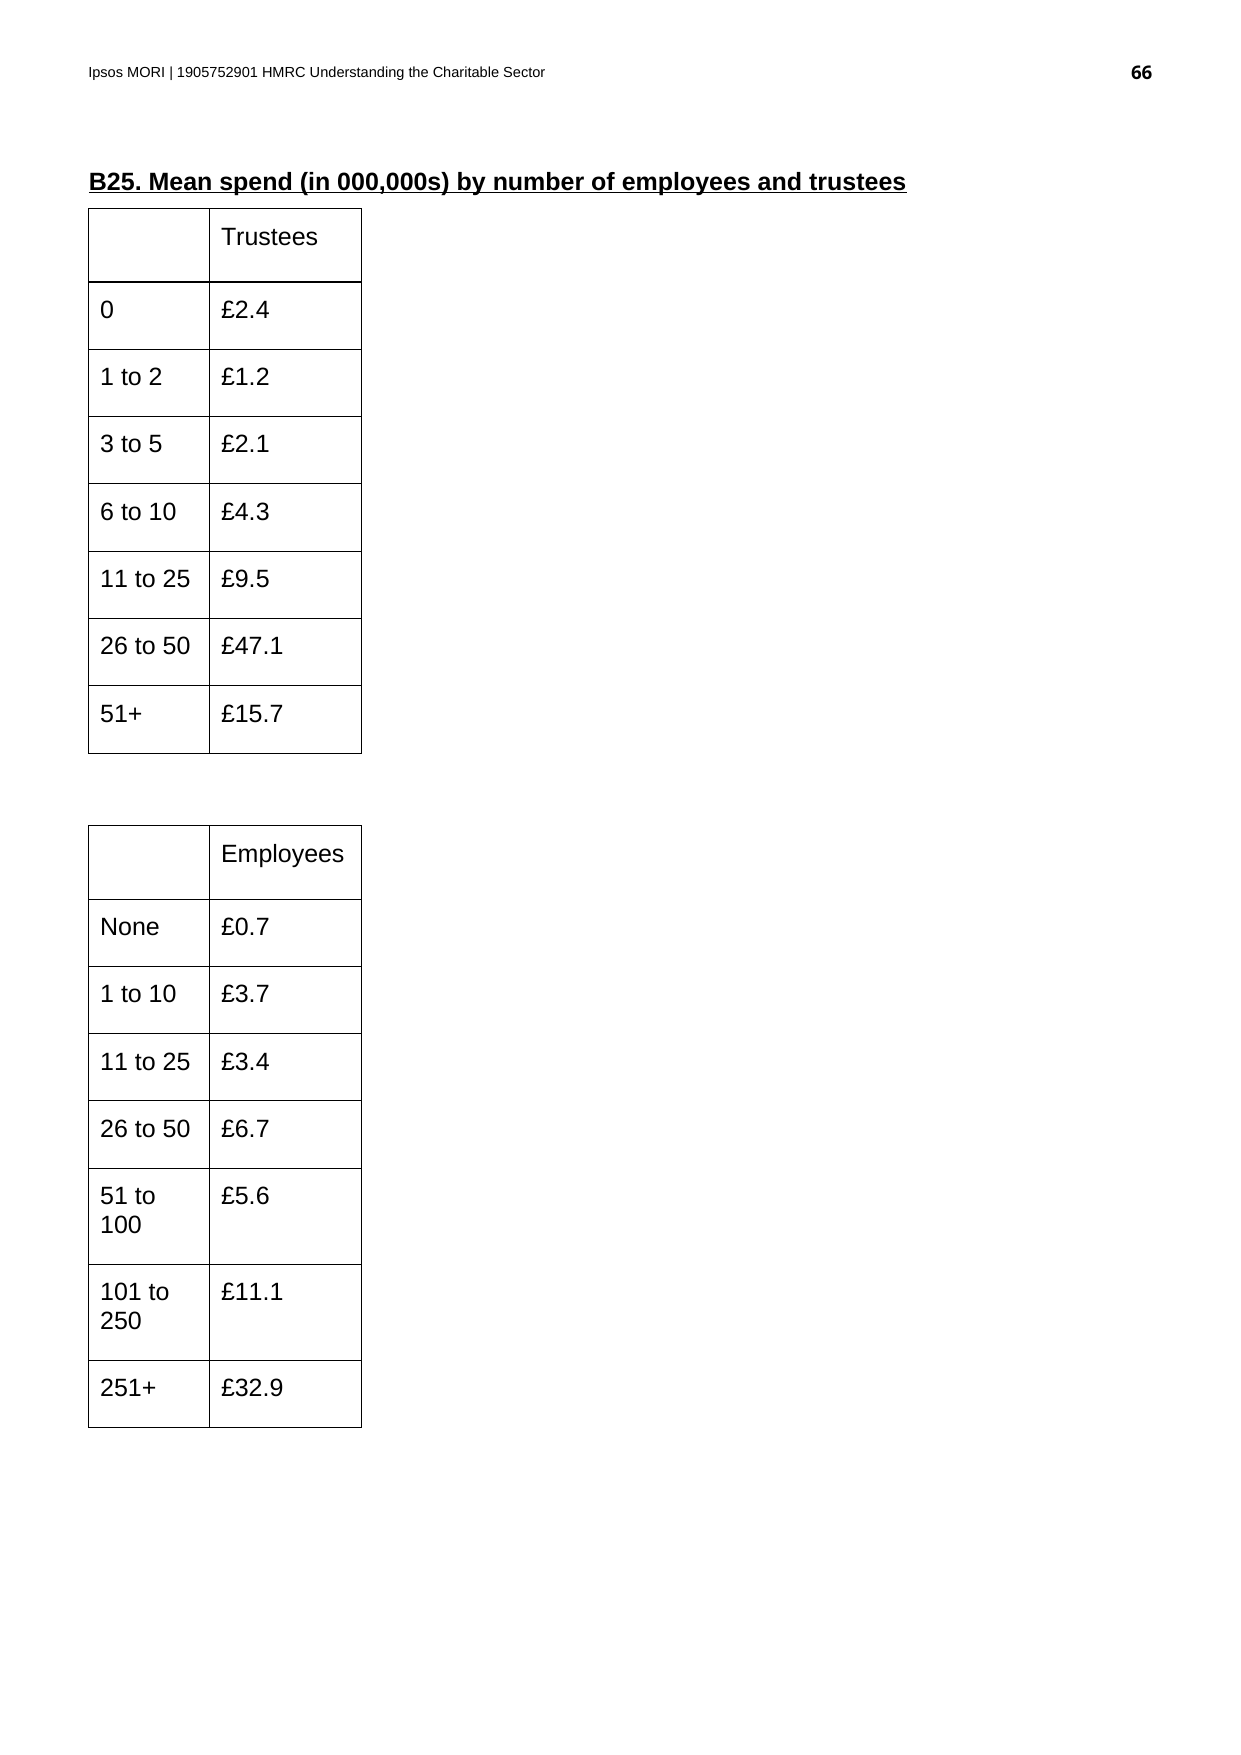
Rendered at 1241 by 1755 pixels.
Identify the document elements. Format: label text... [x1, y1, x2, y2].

table_cell £32.9 [210, 1361, 361, 1427]
table_header Trustees [210, 209, 361, 281]
table_cell £4.3 [210, 484, 361, 551]
table_cell 26 to 50 [89, 619, 209, 685]
subtitle B25. Mean spend (in 000,000s) by number of employees and trustees [89, 167, 915, 196]
table_cell None [89, 900, 209, 966]
table_cell 101 to 250 [89, 1265, 209, 1360]
table_cell 11 to 25 [89, 552, 209, 618]
table_cell 1 to 10 [89, 967, 209, 1033]
table_cell 6 to 10 [89, 484, 209, 551]
table_cell £15.7 [210, 686, 361, 752]
table_cell £5.6 [210, 1169, 361, 1264]
table_cell £47.1 [210, 619, 361, 685]
table_cell 11 to 25 [89, 1034, 209, 1100]
table_header Employees [210, 826, 361, 898]
table_cell £3.4 [210, 1034, 361, 1100]
table_cell £11.1 [210, 1265, 361, 1360]
table_cell £2.1 [210, 417, 361, 483]
table_cell £9.5 [210, 552, 361, 618]
table_cell £1.2 [210, 350, 361, 416]
table_cell 51 to 100 [89, 1169, 209, 1264]
table_cell 3 to 5 [89, 417, 209, 483]
table_cell £2.4 [210, 283, 361, 349]
table_cell 51+ [89, 686, 209, 752]
table_cell 251+ [89, 1361, 209, 1427]
table_cell £6.7 [210, 1101, 361, 1168]
table_cell £3.7 [210, 967, 361, 1033]
table_cell 0 [89, 283, 209, 349]
table_cell 1 to 2 [89, 350, 209, 416]
table_header [89, 209, 209, 281]
table_cell £0.7 [210, 900, 361, 966]
table_header [89, 826, 209, 898]
table_cell 26 to 50 [89, 1101, 209, 1168]
